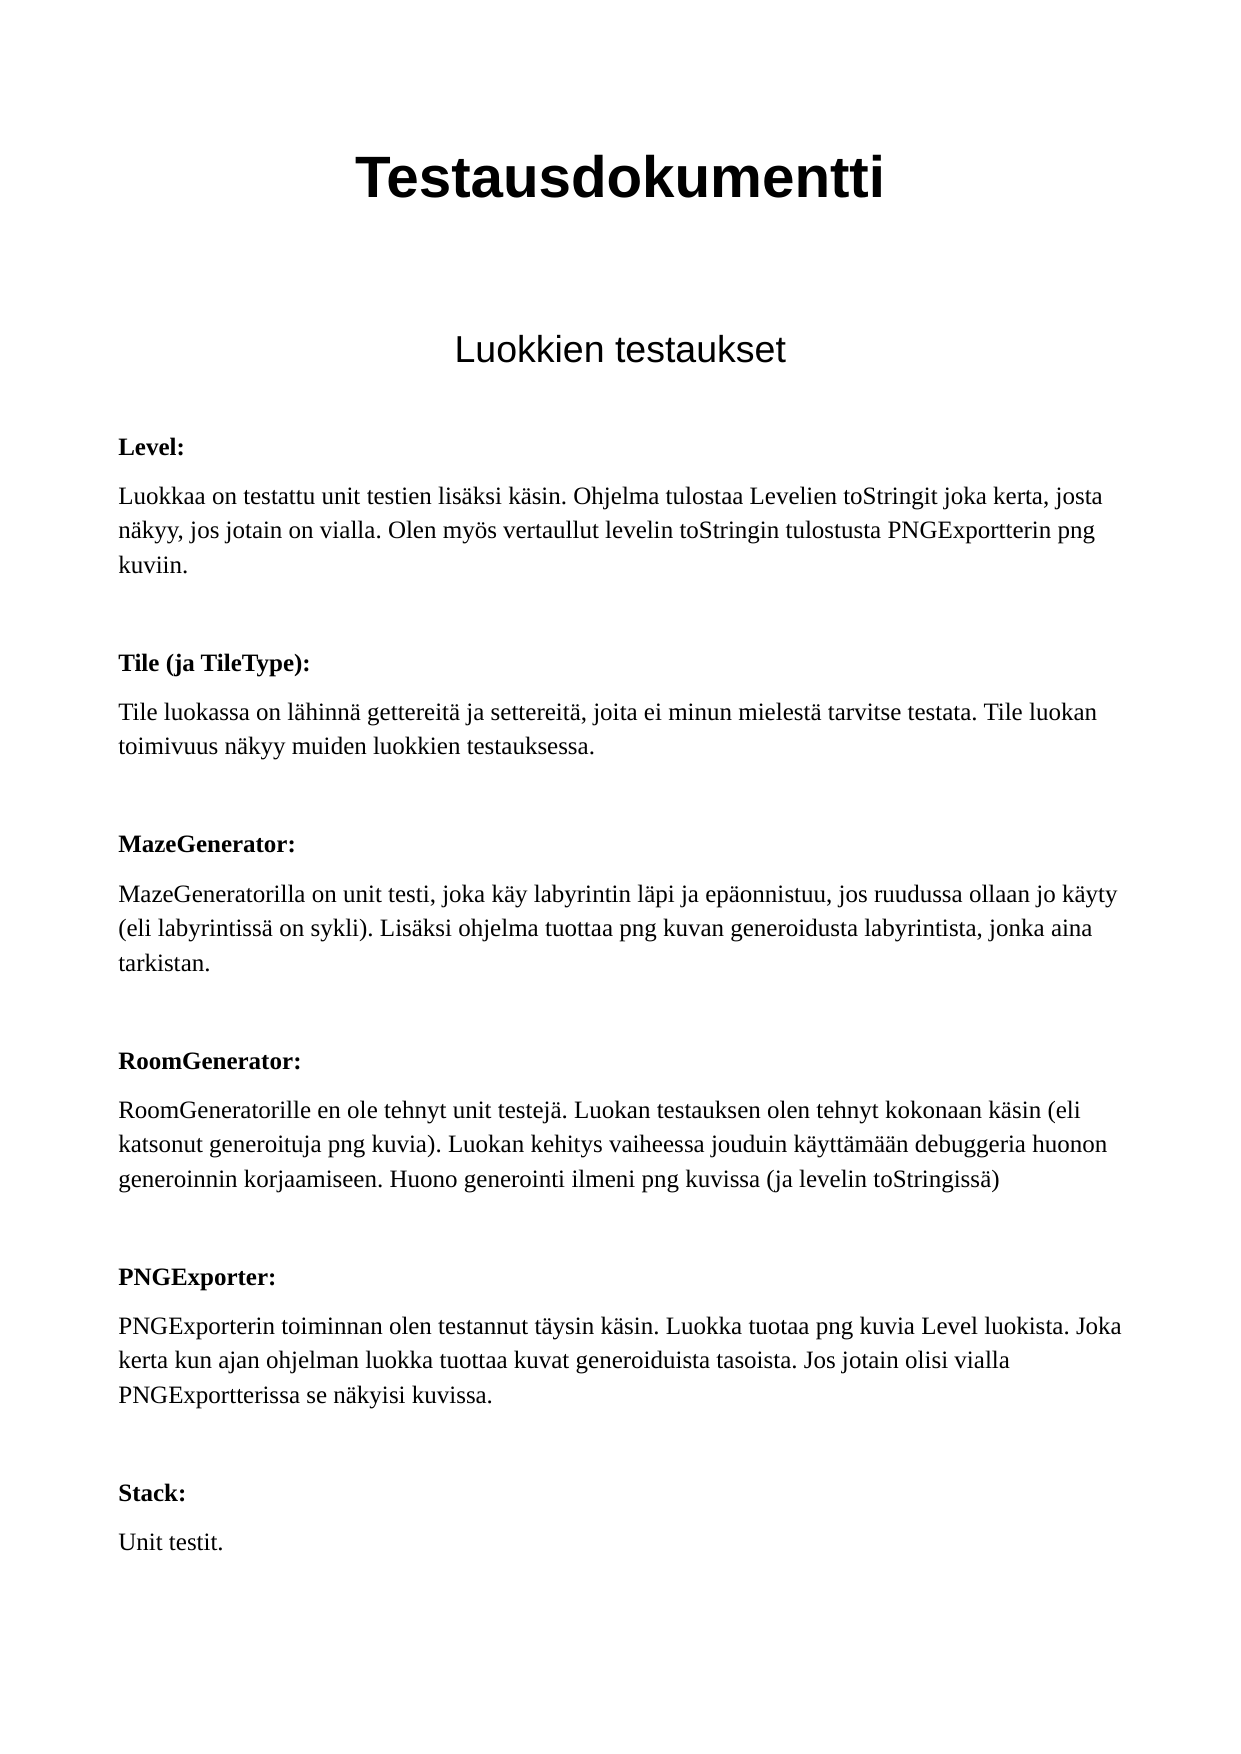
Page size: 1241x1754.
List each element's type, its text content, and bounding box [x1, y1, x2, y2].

text MazeGenerator: [118, 829, 1122, 858]
text RoomGeneratorille en ole tehnyt unit testejä. Luokan testauksen olen tehnyt kokonaan käsin (eli katsonut generoituja png kuvia). Luokan kehitys vaiheessa jouduin käyttämään debuggeria huonon generoinnin korjaamiseen. Huono generointi ilmeni png kuvissa (ja levelin toStringissä) [118, 1095, 1122, 1192]
text Luokkaa on testattu unit testien lisäksi käsin. Ohjelma tulostaa Levelien toStringit joka kerta, josta näkyy, jos jotain on vialla. Olen myös vertaullut levelin toStringin tulostusta PNGExportterin png kuviin. [118, 481, 1122, 578]
text RoomGenerator: [118, 1046, 1122, 1074]
title Testausdokumentti [118, 143, 1122, 210]
text Level: [118, 432, 1122, 461]
text Tile luokassa on lähinnä gettereitä ja settereitä, joita ei minun mielestä tarvitse testata. Tile luokan toimivuus näkyy muiden luokkien testauksessa. [118, 697, 1122, 760]
text PNGExporterin toiminnan olen testannut täysin käsin. Luokka tuotaa png kuvia Level luokista. Joka kerta kun ajan ohjelman luokka tuottaa kuvat generoiduista tasoista. Jos jotain olisi vialla PNGExportterissa se näkyisi kuvissa. [118, 1311, 1122, 1409]
text Unit testit. [118, 1527, 1122, 1556]
text MazeGeneratorilla on unit testi, joka käy labyrintin läpi ja epäonnistuu, jos ruudussa ollaan jo käyty (eli labyrintissä on sykli). Lisäksi ohjelma tuottaa png kuvan generoidusta labyrintista, jonka aina tarkistan. [118, 879, 1122, 976]
text Tile (ja TileType): [118, 648, 1122, 677]
subtitle Luokkien testaukset [118, 327, 1122, 370]
text Stack: [118, 1478, 1122, 1507]
text PNGExporter: [118, 1262, 1122, 1291]
